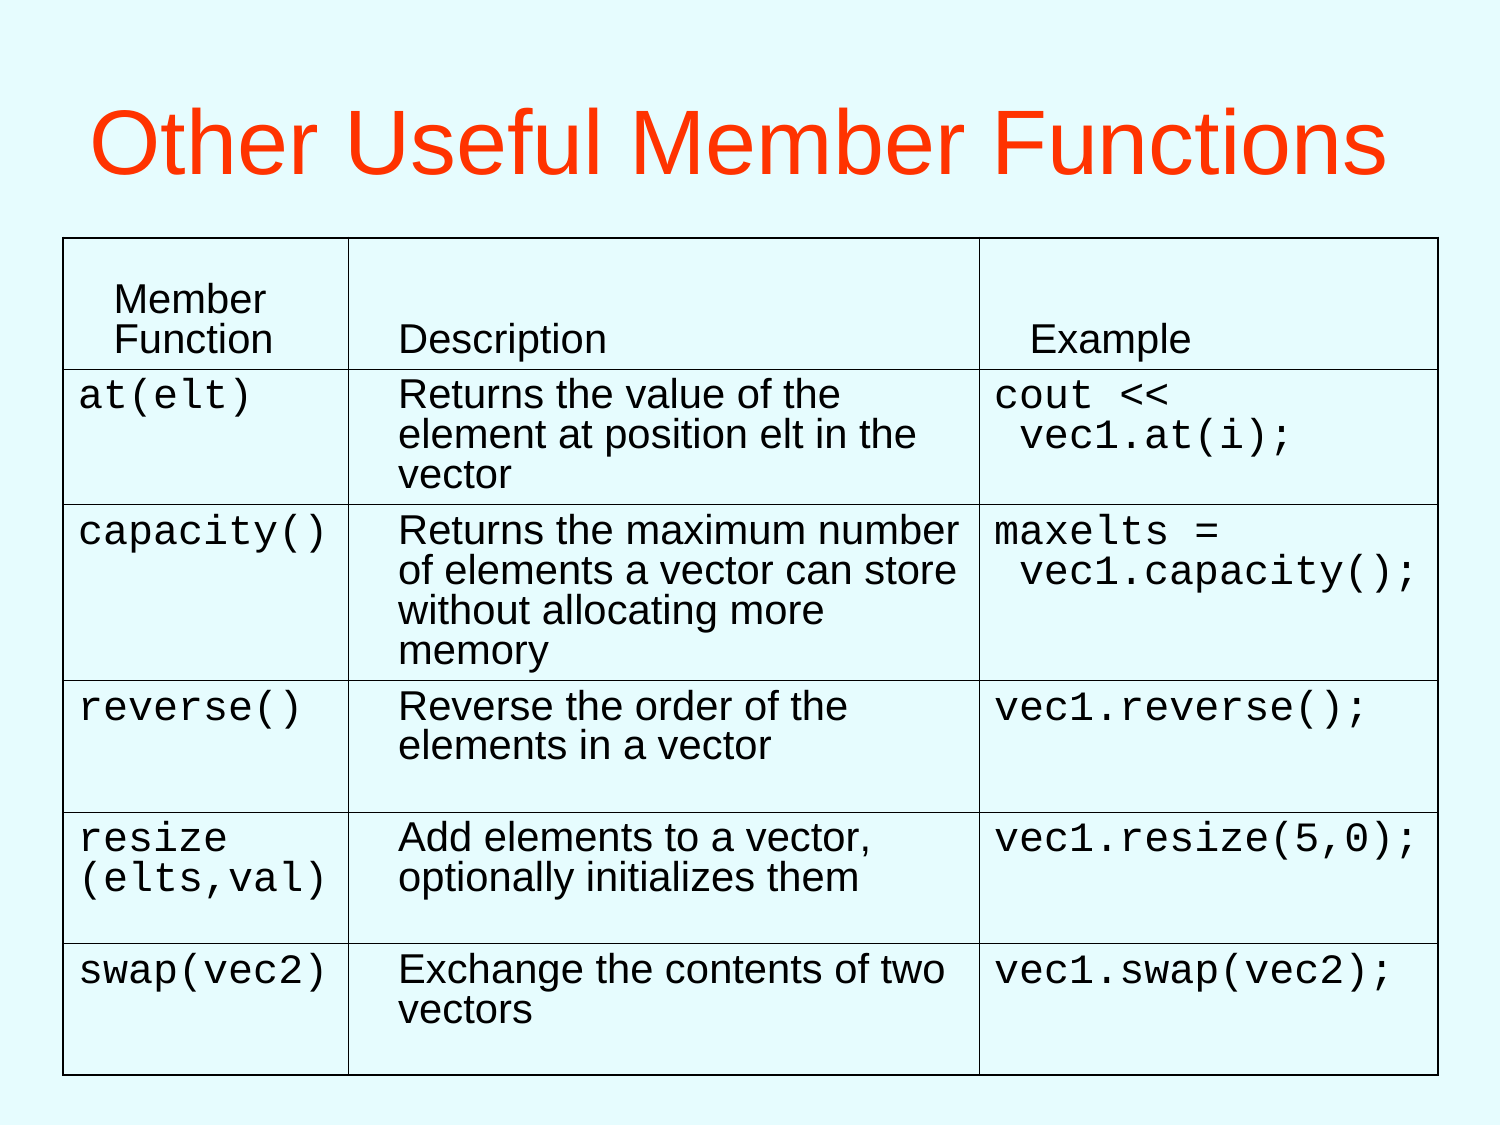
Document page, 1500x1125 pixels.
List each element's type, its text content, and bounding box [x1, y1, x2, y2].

table_cell resize (elts,val) [64, 813, 348, 943]
table_cell Exchange the contents of two vectors [349, 944, 979, 1074]
title Other Useful Member Functions [75, 45, 1423, 231]
table_header Member Function [64, 239, 348, 369]
table_cell vec1.reverse(); [980, 681, 1437, 812]
table_cell Reverse the order of the elements in a vector [349, 681, 979, 812]
table_cell Returns the value of the element at position elt in the vector [349, 370, 979, 504]
table_cell vec1.swap(vec2); [980, 944, 1437, 1074]
table_cell vec1.resize(5,0); [980, 813, 1437, 943]
table_header Example [980, 239, 1437, 369]
table_cell at(elt) [64, 370, 348, 504]
table_cell Add elements to a vector, optionally initializes them [349, 813, 979, 943]
table_header Description [349, 239, 979, 369]
table_cell Returns the maximum number of elements a vector can store without allocating more memory [349, 505, 979, 680]
table_cell cout << vec1.at(i); [980, 370, 1437, 504]
table_cell reverse() [64, 681, 348, 812]
table_cell swap(vec2) [64, 944, 348, 1074]
table_cell maxelts = vec1.capacity(); [980, 505, 1437, 680]
table_cell capacity() [64, 505, 348, 680]
